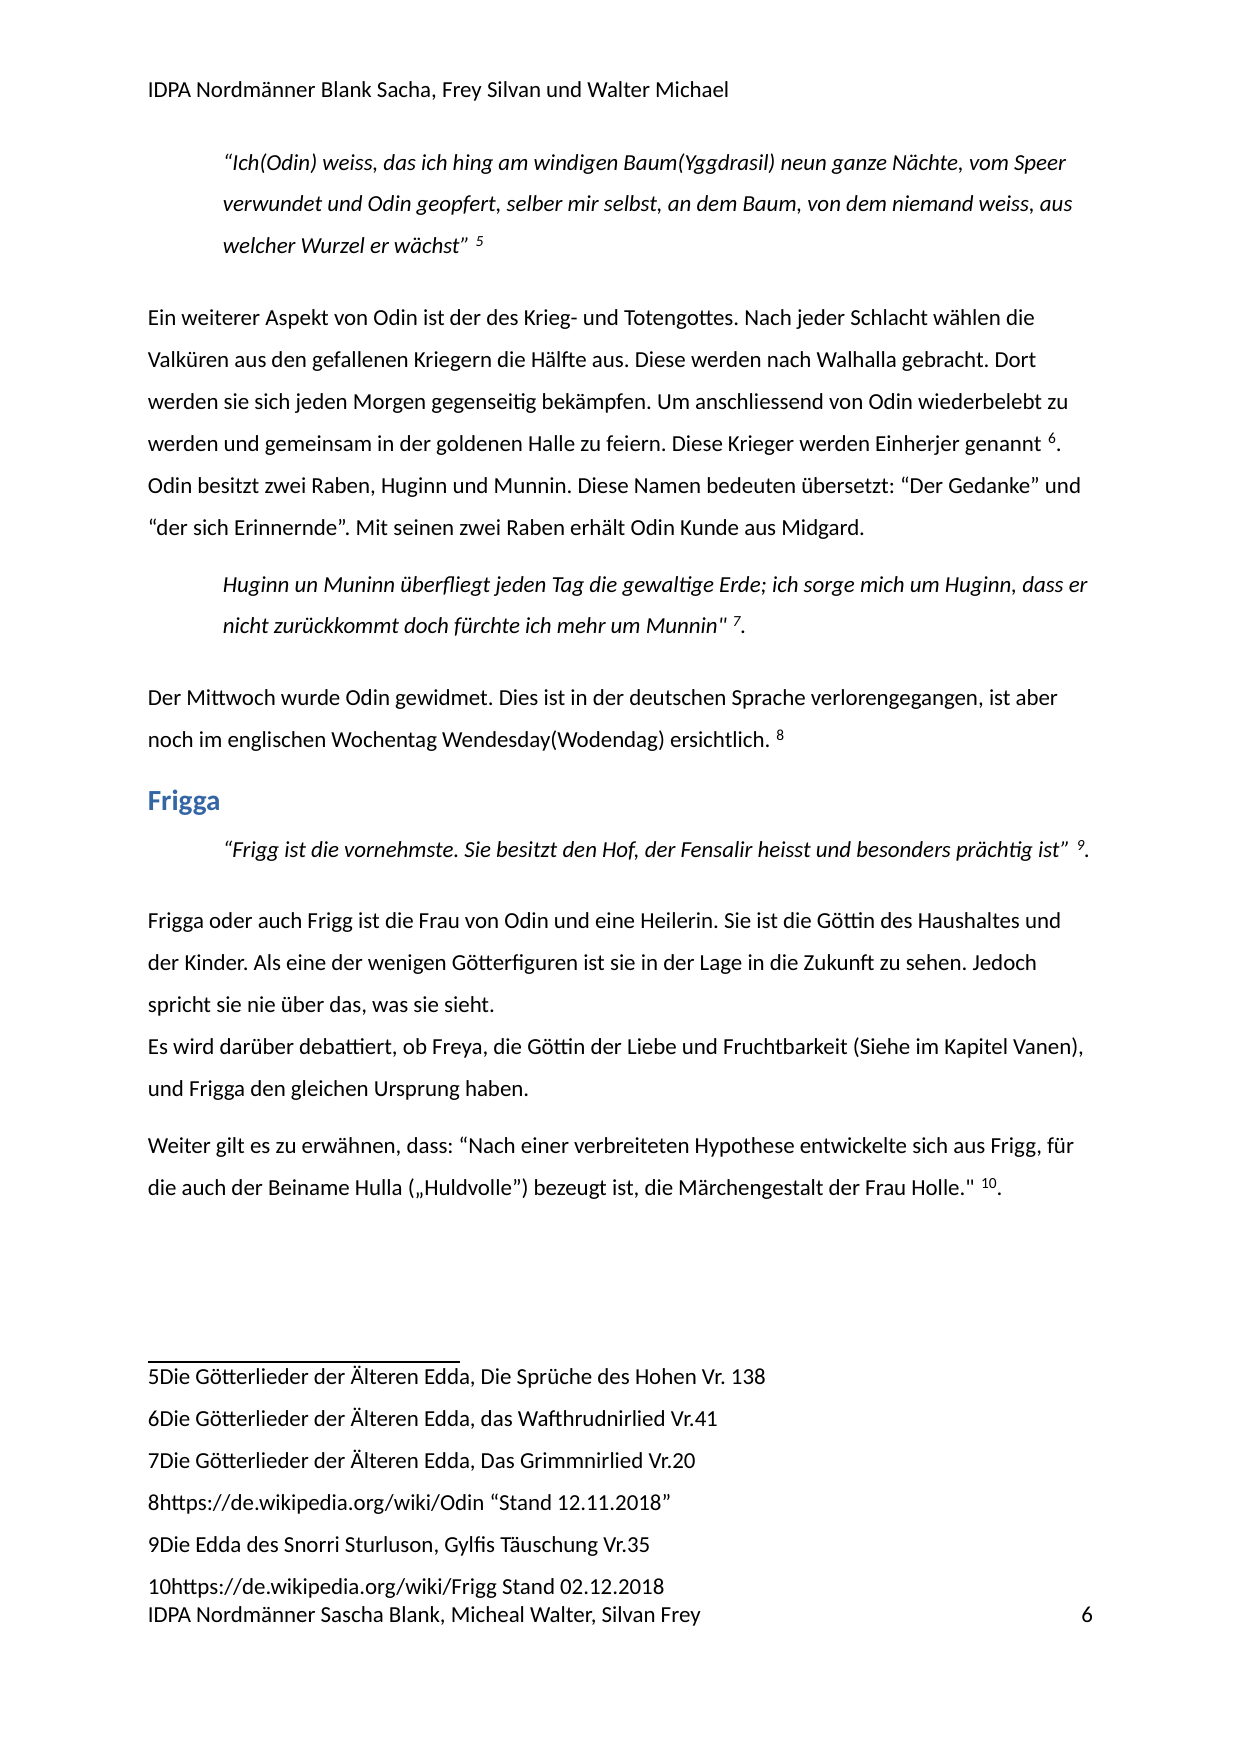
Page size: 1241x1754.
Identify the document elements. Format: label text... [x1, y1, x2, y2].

text Odin besitzt zwei Raben, Huginn und Munnin. Diese Namen bedeuten übersetzt: “Der Gedanke” und “der sich Erinnernde”. Mit seinen zwei Raben erhält Odin Kunde aus Midgard. [148, 471, 1093, 541]
text Der Mittwoch wurde Odin gewidmet. Dies ist in der deutschen Sprache verlorengegangen, ist aber noch im englischen Wochentag Wendesday(Wodendag) ersichtlich. [148, 683, 1093, 753]
text Die Götterlieder der Älteren Edda, Das Grimmnirlied Vr.20 [148, 1446, 1093, 1474]
subtitle Frigga [148, 782, 1093, 817]
text https://de.wikipedia.org/wiki/Frigg Stand 02.12.2018 [148, 1572, 1093, 1600]
text Es wird darüber debattiert, ob Freya, die Göttin der Liebe und Fruchtbarkeit (Siehe im Kapitel Vanen), und Frigga den gleichen Ursprung haben. [148, 1032, 1093, 1102]
text Frigga oder auch Frigg ist die Frau von Odin und eine Heilerin. Sie ist die Göttin des Haushaltes und der Kinder. Als eine der wenigen Götterfiguren ist sie in der Lage in die Zukunft zu sehen. Jedoch spricht sie nie über das, was sie sieht. [148, 907, 1093, 1018]
text https://de.wikipedia.org/wiki/Odin “Stand 12.11.2018” [148, 1488, 1093, 1516]
text Die Edda des Snorri Sturluson, Gylfis Täuschung Vr.35 [148, 1530, 1093, 1558]
text Ein weiterer Aspekt von Odin ist der des Krieg- und Totengottes. Nach jeder Schlacht wählen die Valküren aus den gefallenen Kriegern die Hälfte aus. Diese werden nach Walhalla gebracht. Dort werden sie sich jeden Morgen gegenseitig bekämpfen. Um anschliessend von Odin wiederbelebt zu werden und gemeinsam in der goldenen Halle zu feiern. Diese Krieger werden Einherjer genannt . [148, 303, 1093, 457]
text Huginn un Muninn überfliegt jeden Tag die gewaltige Erde; ich sorge mich um Huginn, dass er nicht zurückkommt doch fürchte ich mehr um Munnin" . [223, 570, 1093, 640]
text Die Götterlieder der Älteren Edda, Die Sprüche des Hohen Vr. 138 [148, 1362, 1093, 1391]
text “Frigg ist die vornehmste. Sie besitzt den Hof, der Fensalir heisst und besonders prächtig ist” . [223, 835, 1093, 863]
text Die Götterlieder der Älteren Edda, das Wafthrudnirlied Vr.41 [148, 1404, 1093, 1432]
text Weiter gilt es zu erwähnen, dass: “Nach einer verbreiteten Hypothese entwickelte sich aus Frigg, für die auch der Beiname Hulla („Huldvolle”) bezeugt ist, die Märchengestalt der Frau Holle." . [148, 1131, 1093, 1201]
text “Ich(Odin) weiss, das ich hing am windigen Baum(Yggdrasil) neun ganze Nächte, vom Speer verwundet und Odin geopfert, selber mir selbst, an dem Baum, von dem niemand weiss, aus welcher Wurzel er wächst” [223, 148, 1093, 259]
